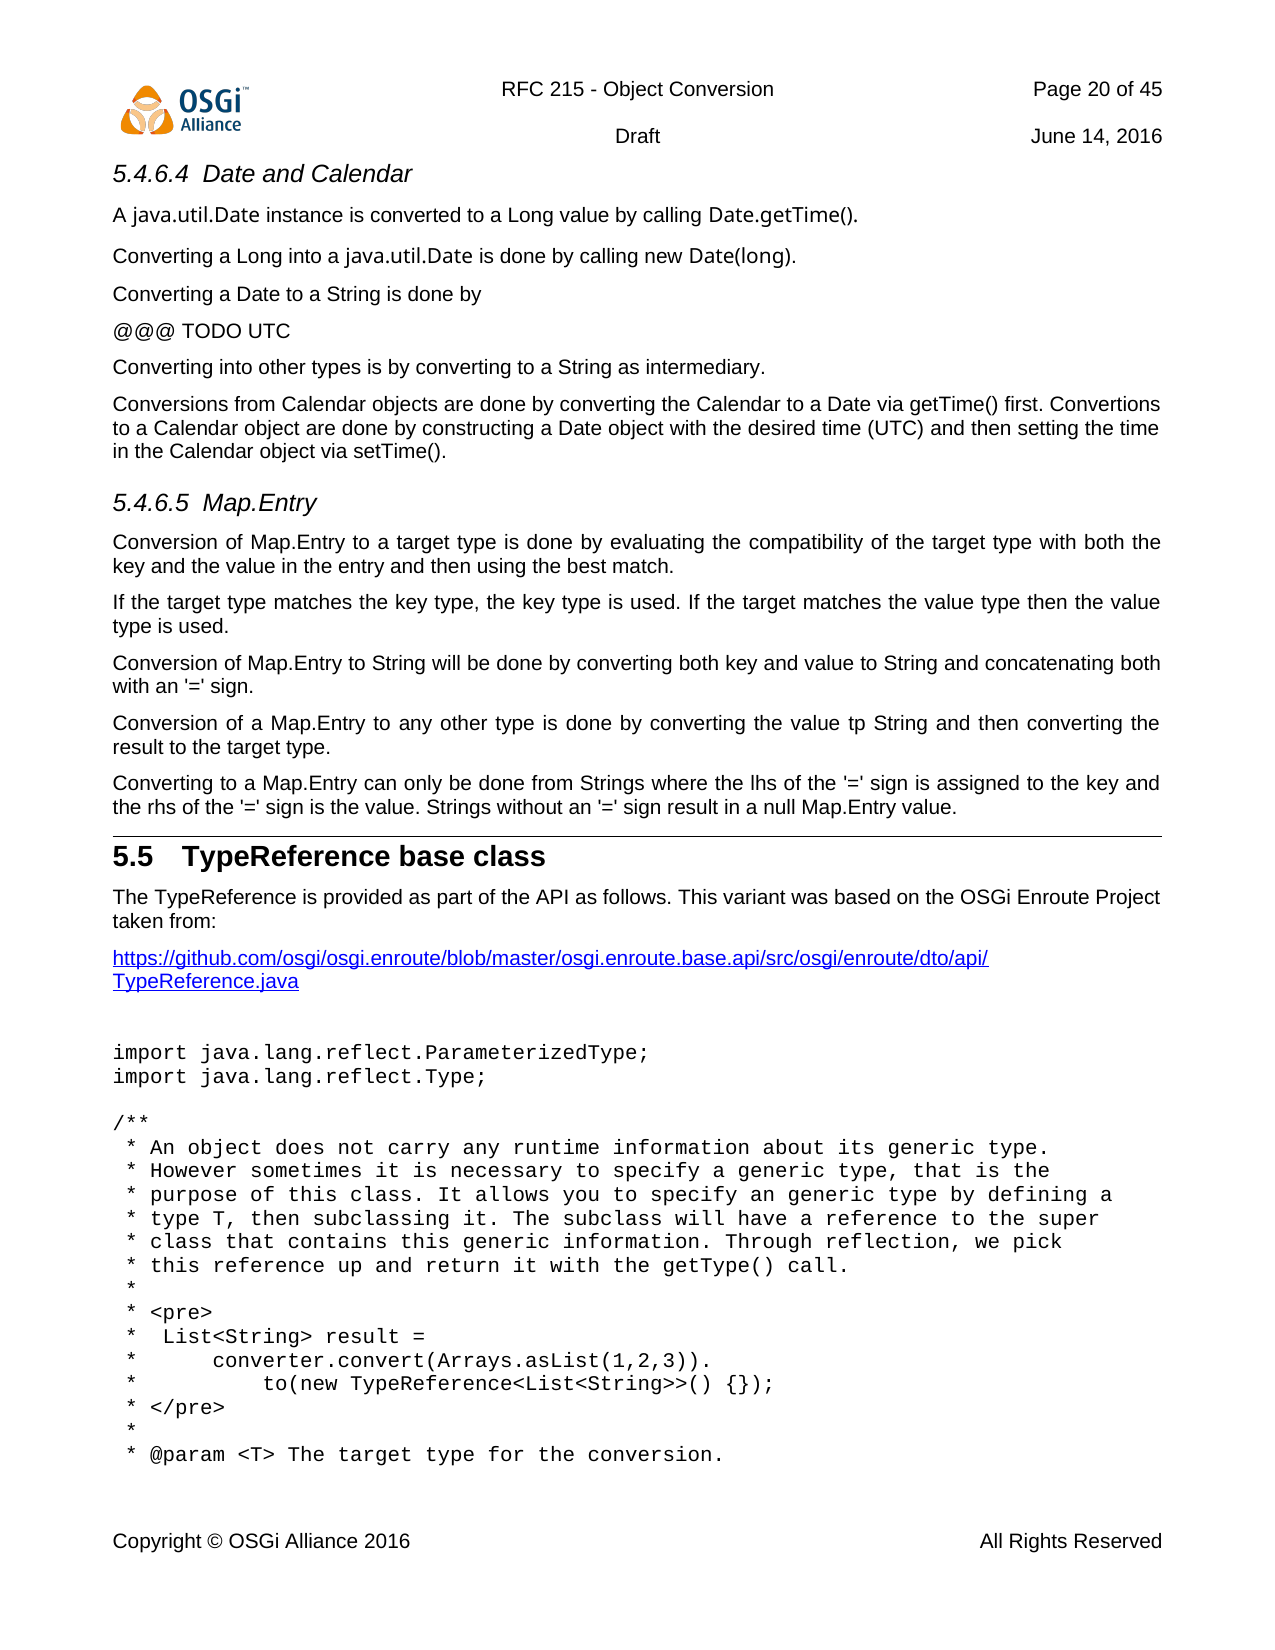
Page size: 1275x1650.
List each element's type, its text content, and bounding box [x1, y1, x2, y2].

text * to(new TypeReference<List<String>>() {}); [112, 1373, 1162, 1397]
subtitle TypeReference base class [112, 837, 1162, 872]
text Converting into other types is by converting to a String as intermediary. [112, 355, 1162, 379]
text * type T, then subclassing it. The subclass will have a reference to the super [112, 1208, 1162, 1231]
text * List<String> result = [112, 1326, 1162, 1350]
text Converting to a Map.Entry can only be done from Strings where the lhs of the '=' sign is assigned to the key and the rhs of the '=' sign is the value. Strings without an '=' sign result in a null Map.Entry value. [112, 771, 1162, 819]
picture [113, 78, 257, 142]
text * @param <T> The target type for the conversion. [112, 1444, 1162, 1468]
text * purpose of this class. It allows you to specify an generic type by defining a [112, 1184, 1162, 1208]
text import java.lang.reflect.ParameterizedType; [112, 1042, 1162, 1066]
text * [112, 1279, 1162, 1302]
text * An object does not carry any runtime information about its generic type. [112, 1137, 1162, 1161]
text https://github.com/osgi/osgi.enroute/blob/master/osgi.enroute.base.api/src/osgi/enroute/dto/api/TypeReference.java [112, 945, 1162, 993]
text The TypeReference is provided as part of the API as follows. This variant was based on the OSGi Enroute Project taken from: [112, 885, 1162, 933]
text If the target type matches the key type, the key type is used. If the target matches the value type then the value type is used. [112, 590, 1162, 638]
text * <pre> [112, 1302, 1162, 1326]
subtitle Map.Entry [112, 488, 1162, 517]
text * </pre> [112, 1397, 1162, 1421]
text * [112, 1421, 1162, 1444]
text Conversion of Map.Entry to String will be done by converting both key and value to String and concatenating both with an '=' sign. [112, 650, 1162, 698]
text Converting a Date to a String is done by [112, 282, 1162, 306]
text @@@ TODO UTC [112, 318, 1162, 342]
text import java.lang.reflect.Type; [112, 1066, 1162, 1089]
text Conversion of a Map.Entry to any other type is done by converting the value tp String and then converting the result to the target type. [112, 711, 1162, 759]
text * this reference up and return it with the getType() call. [112, 1255, 1162, 1279]
text /** [112, 1113, 1162, 1137]
text * converter.convert(Arrays.asList(1,2,3)). [112, 1350, 1162, 1373]
text * However sometimes it is necessary to specify a generic type, that is the [112, 1161, 1162, 1184]
subtitle Date and Calendar [112, 159, 1162, 188]
text Converting a Long into a java.util.Date is done by calling new Date(long). [112, 241, 1162, 269]
text Conversion of Map.Entry to a target type is done by evaluating the compatibility of the target type with both the key and the value in the entry and then using the best match. [112, 529, 1162, 577]
text Conversions from Calendar objects are done by converting the Calendar to a Date via getTime() first. Convertions to a Calendar object are done by constructing a Date object with the desired time (UTC) and then setting the time in the Calendar object via setTime(). [112, 391, 1162, 463]
text * class that contains this generic information. Through reflection, we pick [112, 1231, 1162, 1255]
text A java.util.Date instance is converted to a Long value by calling Date.getTime(). [112, 200, 1162, 229]
